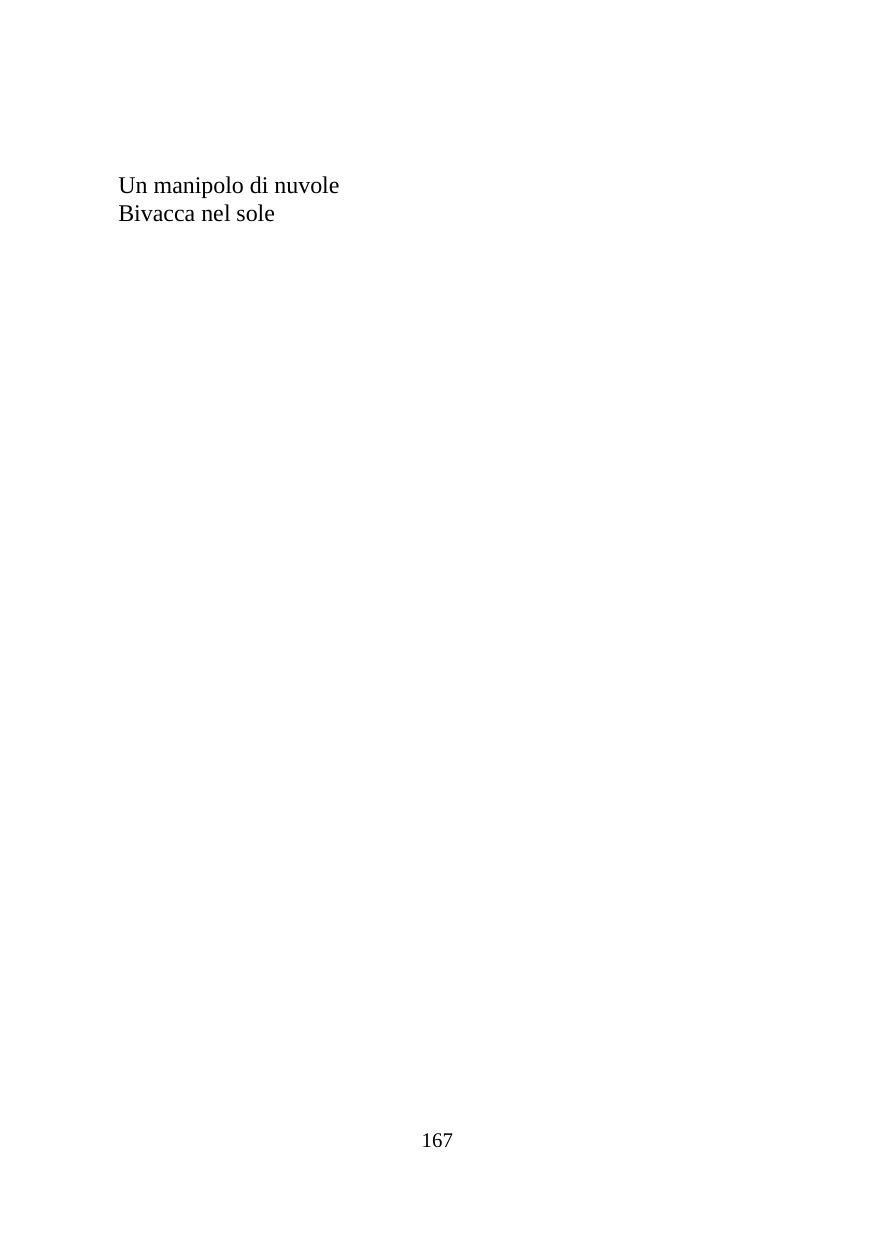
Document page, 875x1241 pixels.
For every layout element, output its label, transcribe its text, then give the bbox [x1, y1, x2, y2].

text Un manipolo di nuvole [88, 171, 786, 199]
text Bivacca nel sole [88, 199, 786, 227]
